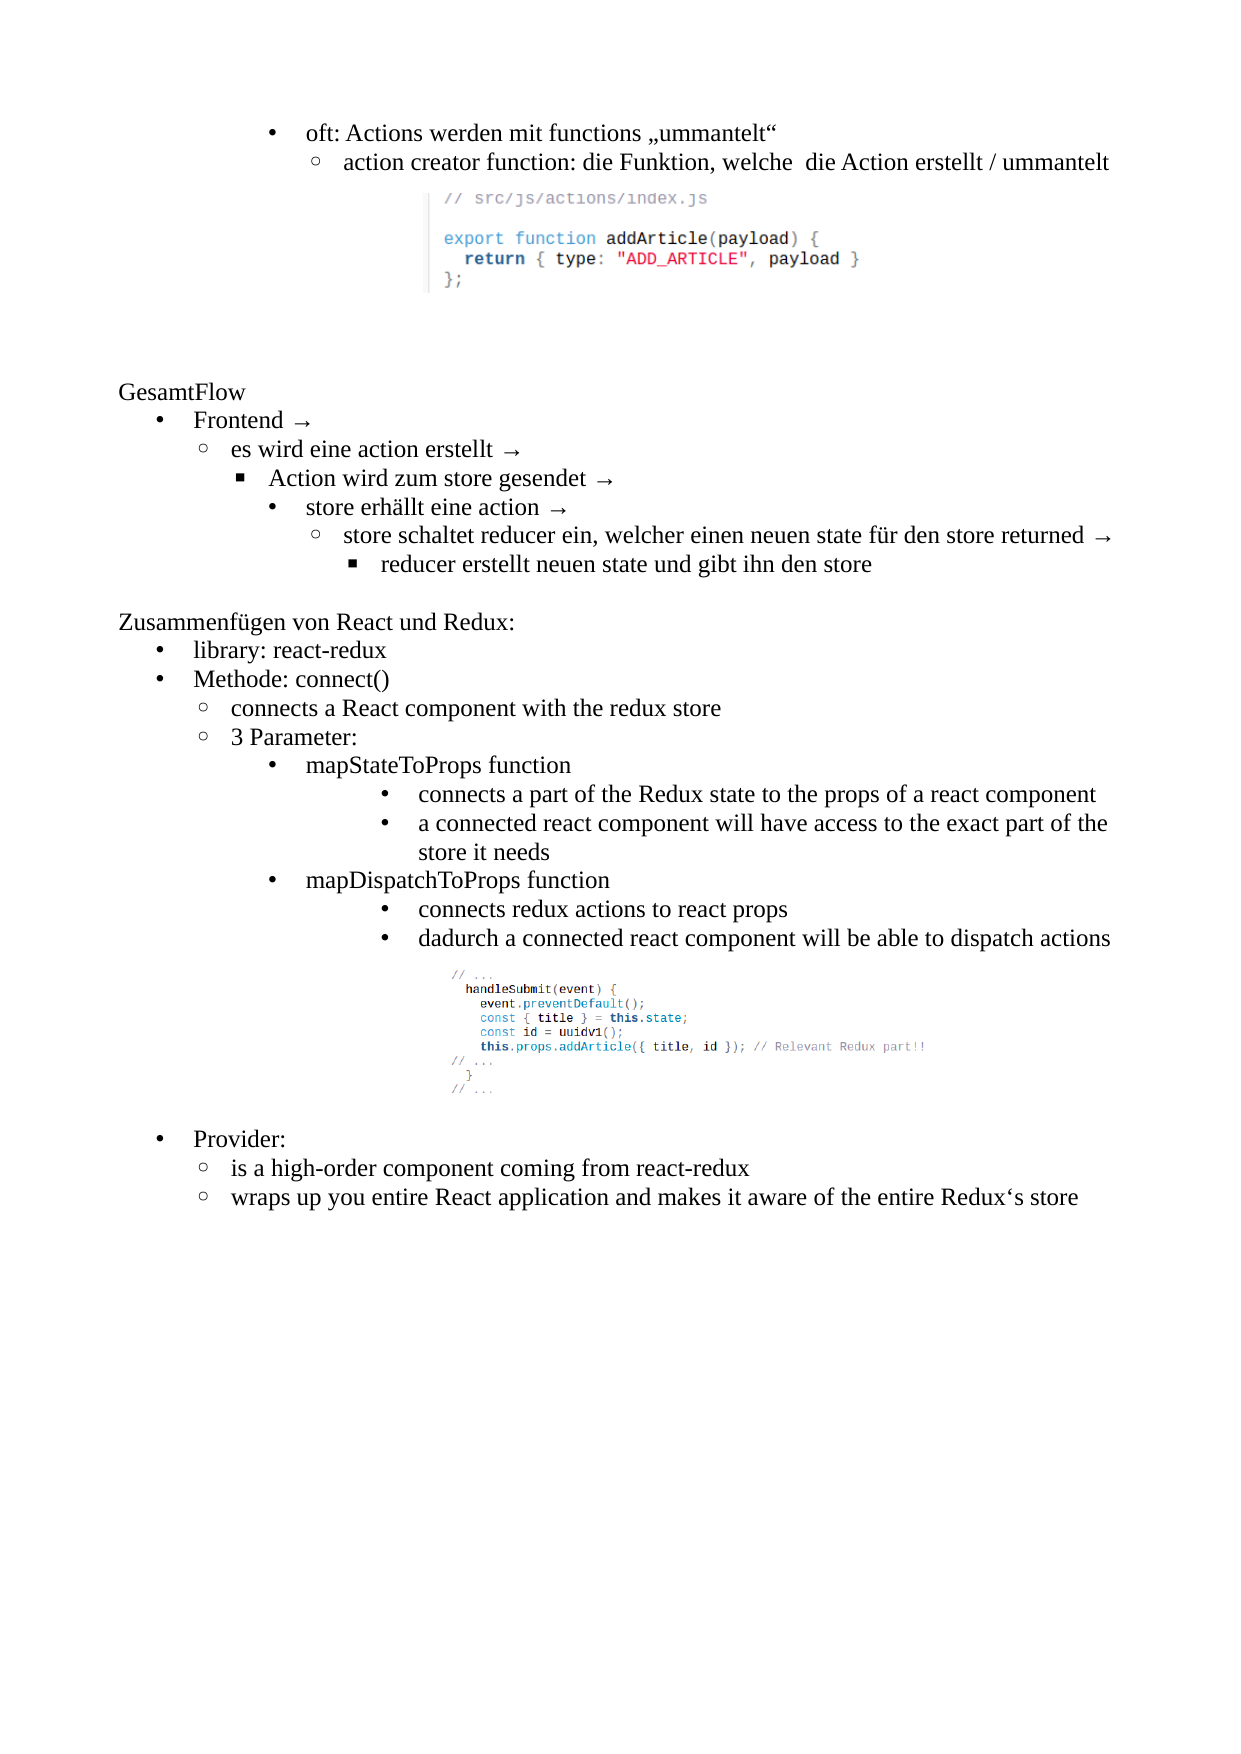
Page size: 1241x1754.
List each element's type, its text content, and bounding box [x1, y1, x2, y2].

list es wird eine action erstellt → [193, 434, 1122, 463]
list Methode: connect() [156, 664, 1122, 693]
list Provider: [156, 1124, 1122, 1153]
list mapStateToProps function [268, 751, 1122, 779]
list store schaltet reducer ein, welcher einen neuen state für den store returned → [306, 521, 1122, 549]
list reducer erstellt neuen state und gibt ihn den store [343, 549, 1122, 578]
list 3 Parameter: [193, 722, 1122, 751]
list action creator function: die Funktion, welche die Action erstellt / ummantelt [306, 147, 1122, 176]
list a connected react component will have access to the exact part of the store it needs [381, 808, 1122, 866]
list wraps up you entire React application and makes it aware of the entire Redux‘s store [193, 1182, 1122, 1211]
picture [446, 968, 948, 1096]
list connects redux actions to react props [381, 894, 1122, 923]
list connects a part of the Redux state to the props of a react component [381, 779, 1122, 808]
list oft: Actions werden mit functions „ummantelt“ [268, 118, 1122, 147]
list dadurch a connected react component will be able to dispatch actions [381, 923, 1122, 952]
list Action wird zum store gesendet → [231, 463, 1122, 492]
list library: react-redux [156, 636, 1122, 664]
list store erhällt eine action → [268, 492, 1122, 521]
list is a high-order component coming from react-redux [193, 1153, 1122, 1182]
list mapDispatchToProps function [268, 866, 1122, 894]
text Zusammenfügen von React und Redux: [118, 607, 1122, 636]
list Frontend → [156, 406, 1122, 434]
picture [422, 193, 877, 293]
list connects a React component with the redux store [193, 693, 1122, 722]
text GesamtFlow [118, 377, 1122, 406]
